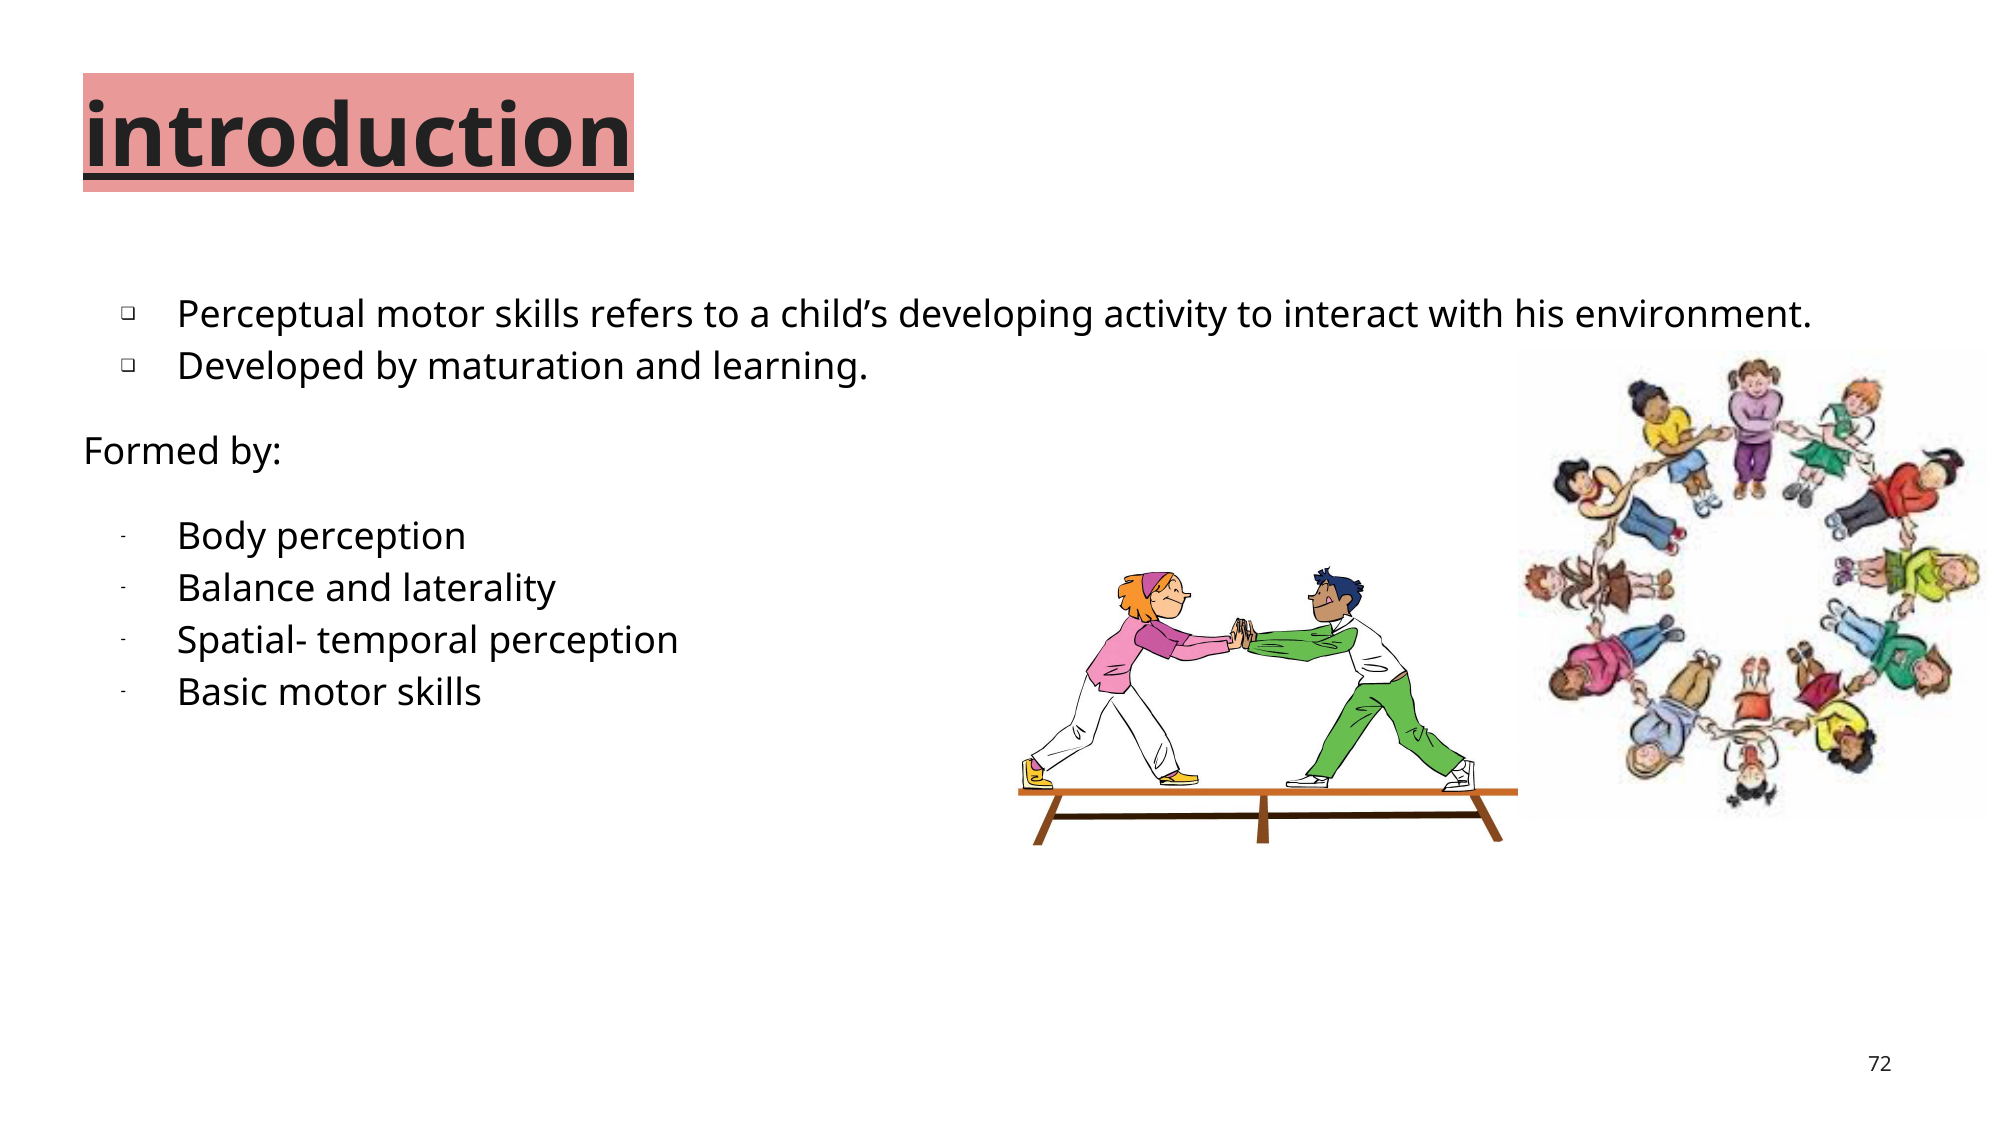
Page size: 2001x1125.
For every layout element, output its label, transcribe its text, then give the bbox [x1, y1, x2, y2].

list Perceptual motor skills refers to a child’s developing activity to interact with his environment. Developed by maturation and learning. Formed by: Body perception Balance and laterality Spatial- temporal perception Basic motor skills [68, 268, 1932, 1000]
picture [1518, 350, 1988, 820]
text_box [1853, 1019, 1974, 1106]
title introduction [68, 64, 1932, 240]
